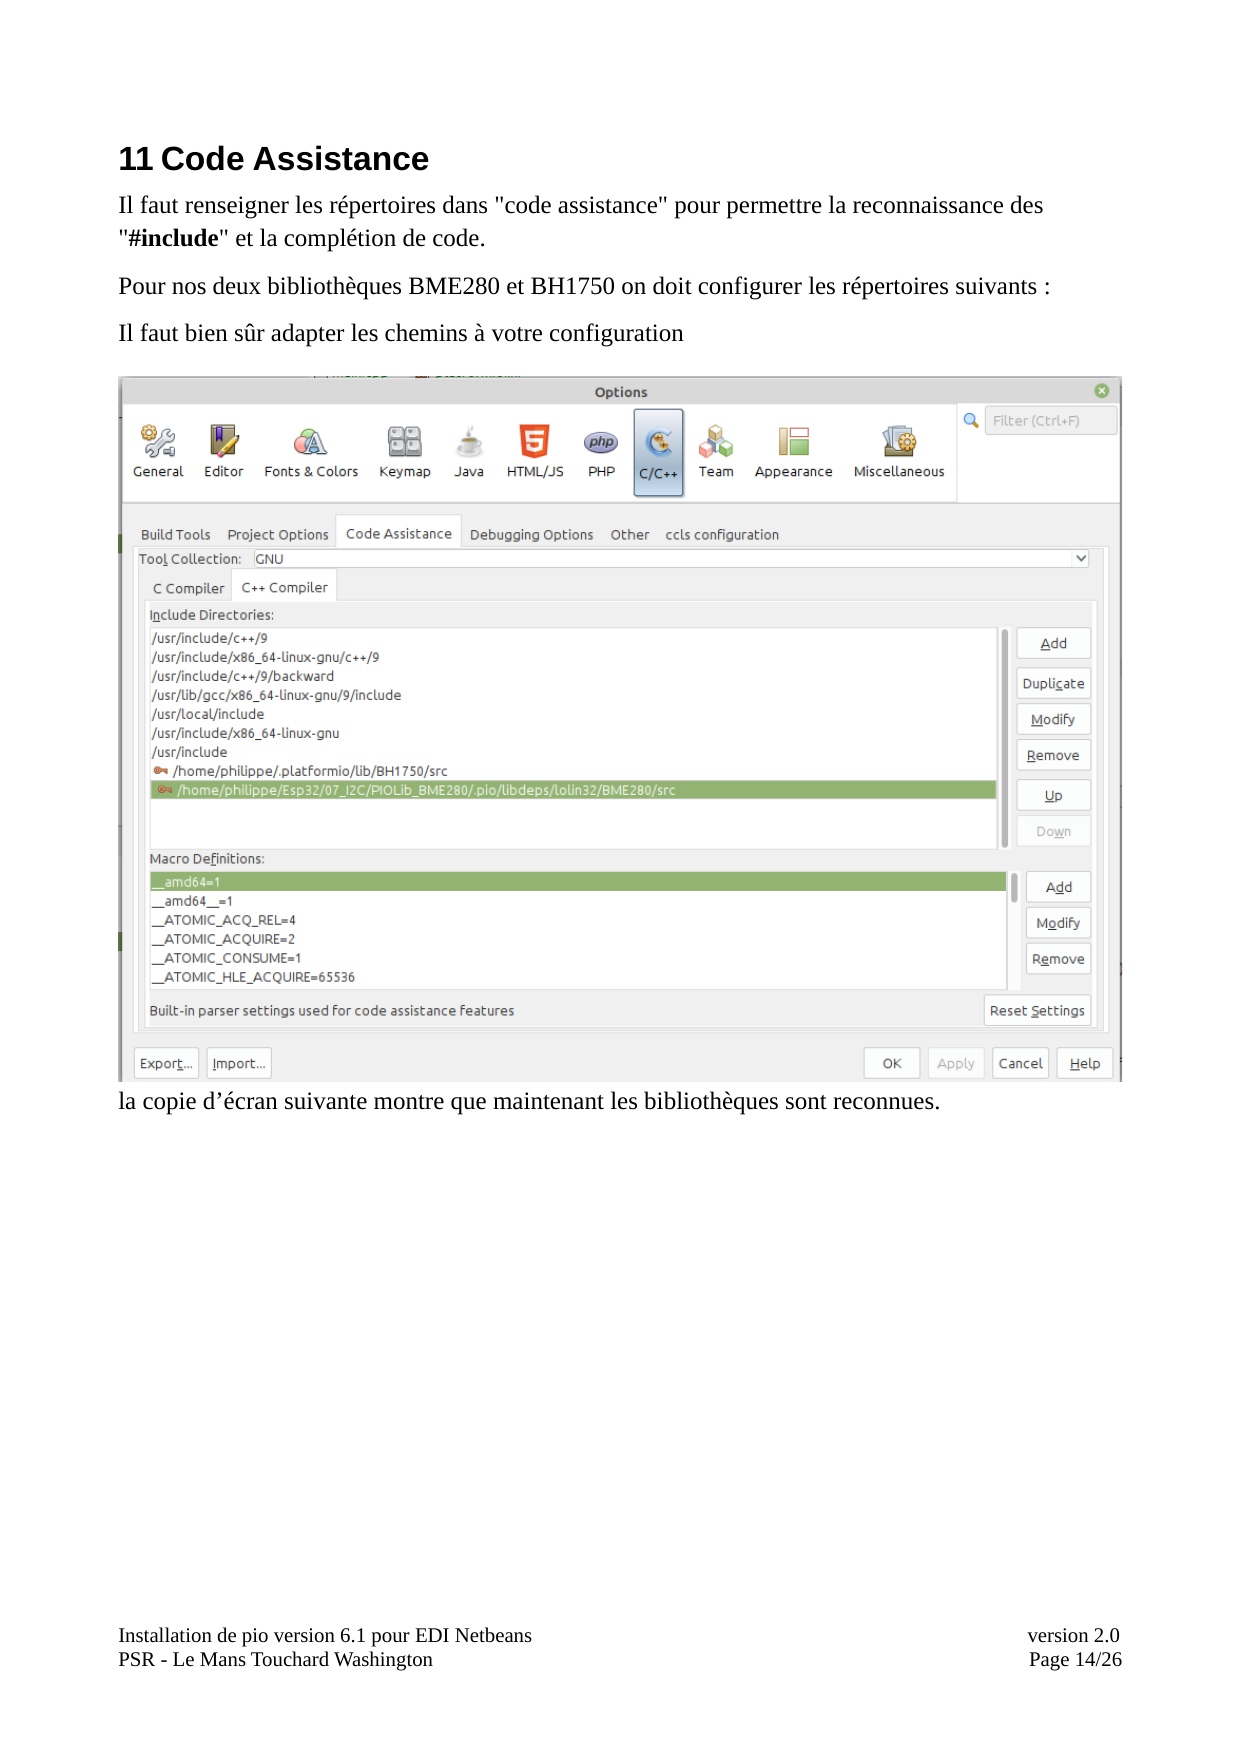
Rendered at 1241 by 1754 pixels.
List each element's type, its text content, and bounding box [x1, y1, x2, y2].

picture [118, 376, 1123, 1082]
text Il faut bien sûr adapter les chemins à votre configuration [118, 318, 1151, 347]
text Il faut renseigner les répertoires dans "code assistance" pour permettre la reconnaissance des "#include" et la complétion de code. [118, 190, 1151, 252]
text Pour nos deux bibliothèques BME280 et BH1750 on doit configurer les répertoires suivants : [118, 271, 1151, 299]
subtitle Code Assistance [118, 139, 1151, 178]
text la copie d’écran suivante montre que maintenant les bibliothèques sont reconnues. [118, 714, 1151, 1114]
